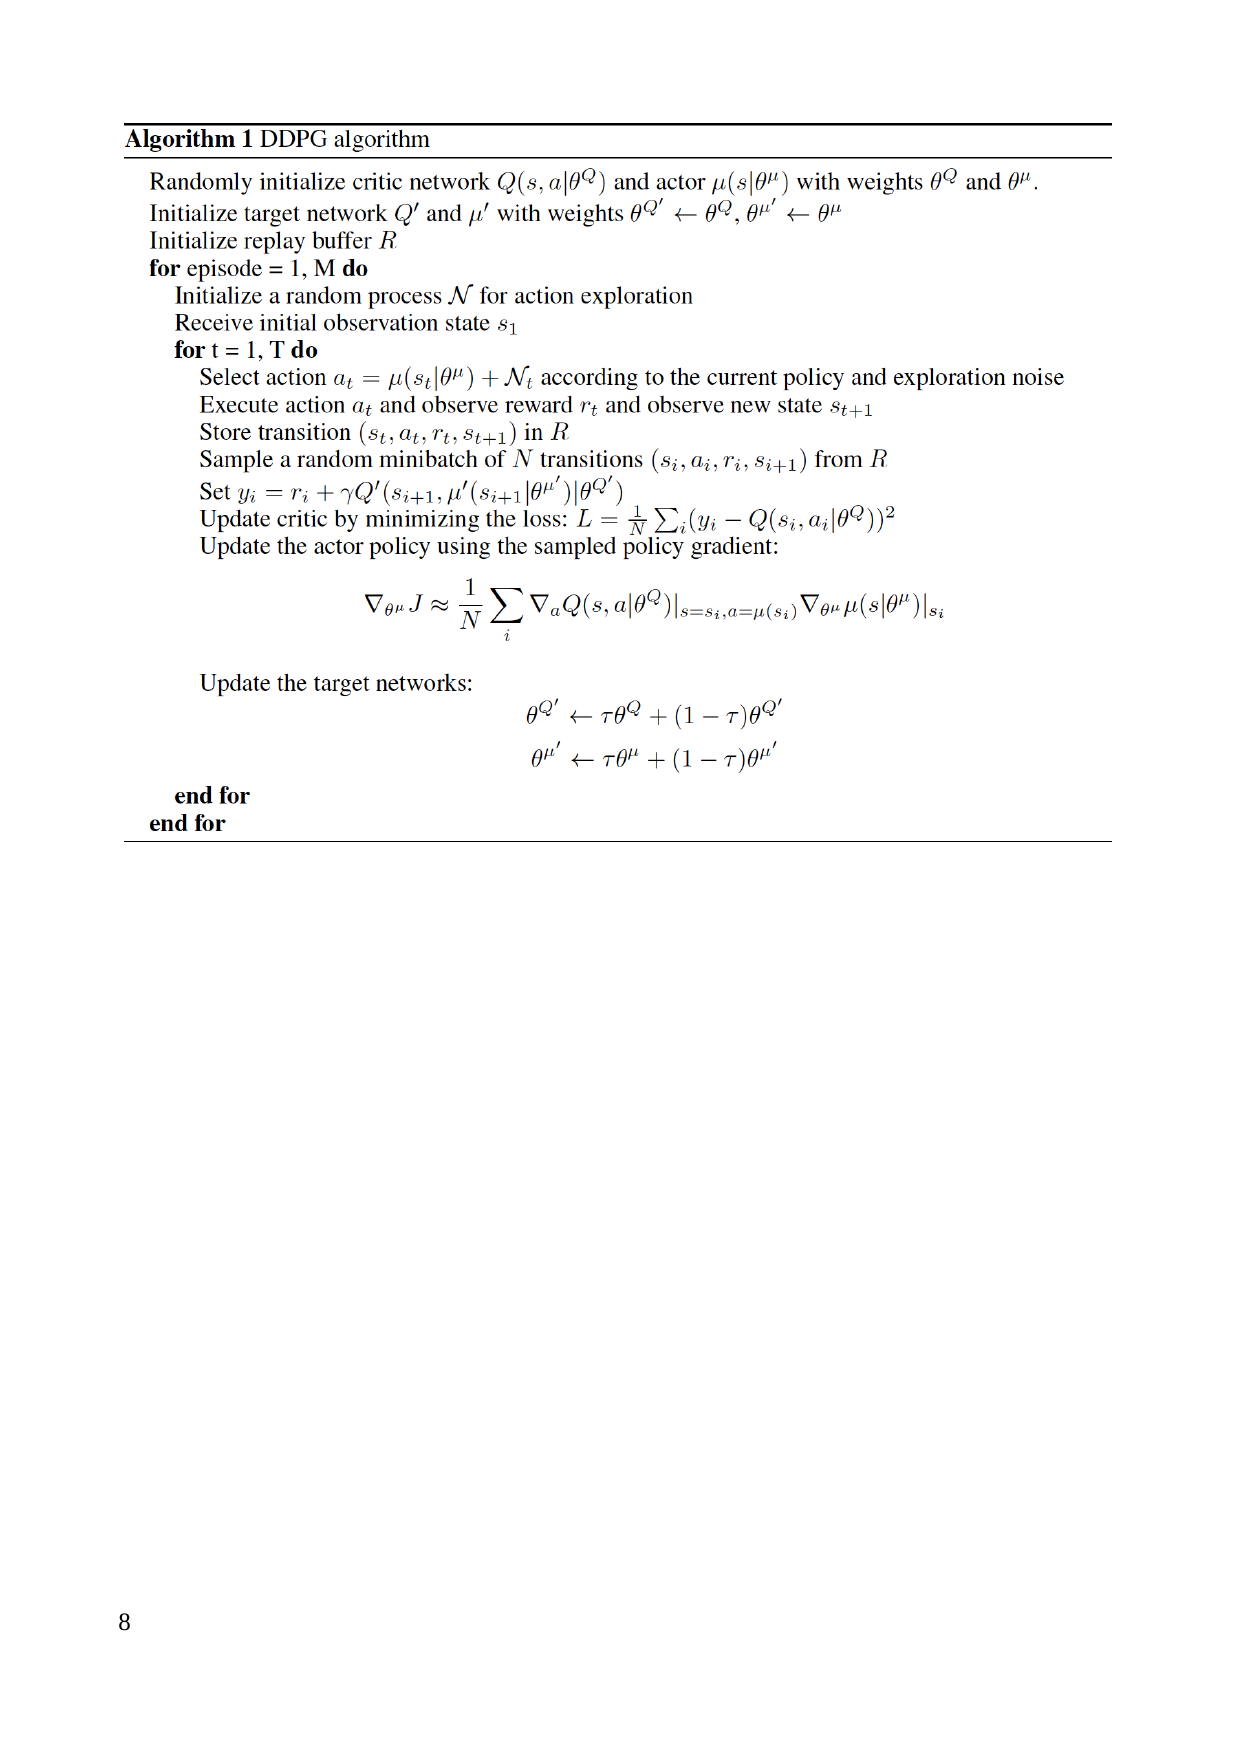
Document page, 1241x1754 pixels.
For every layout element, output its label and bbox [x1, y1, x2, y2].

picture [118, 118, 1123, 849]
